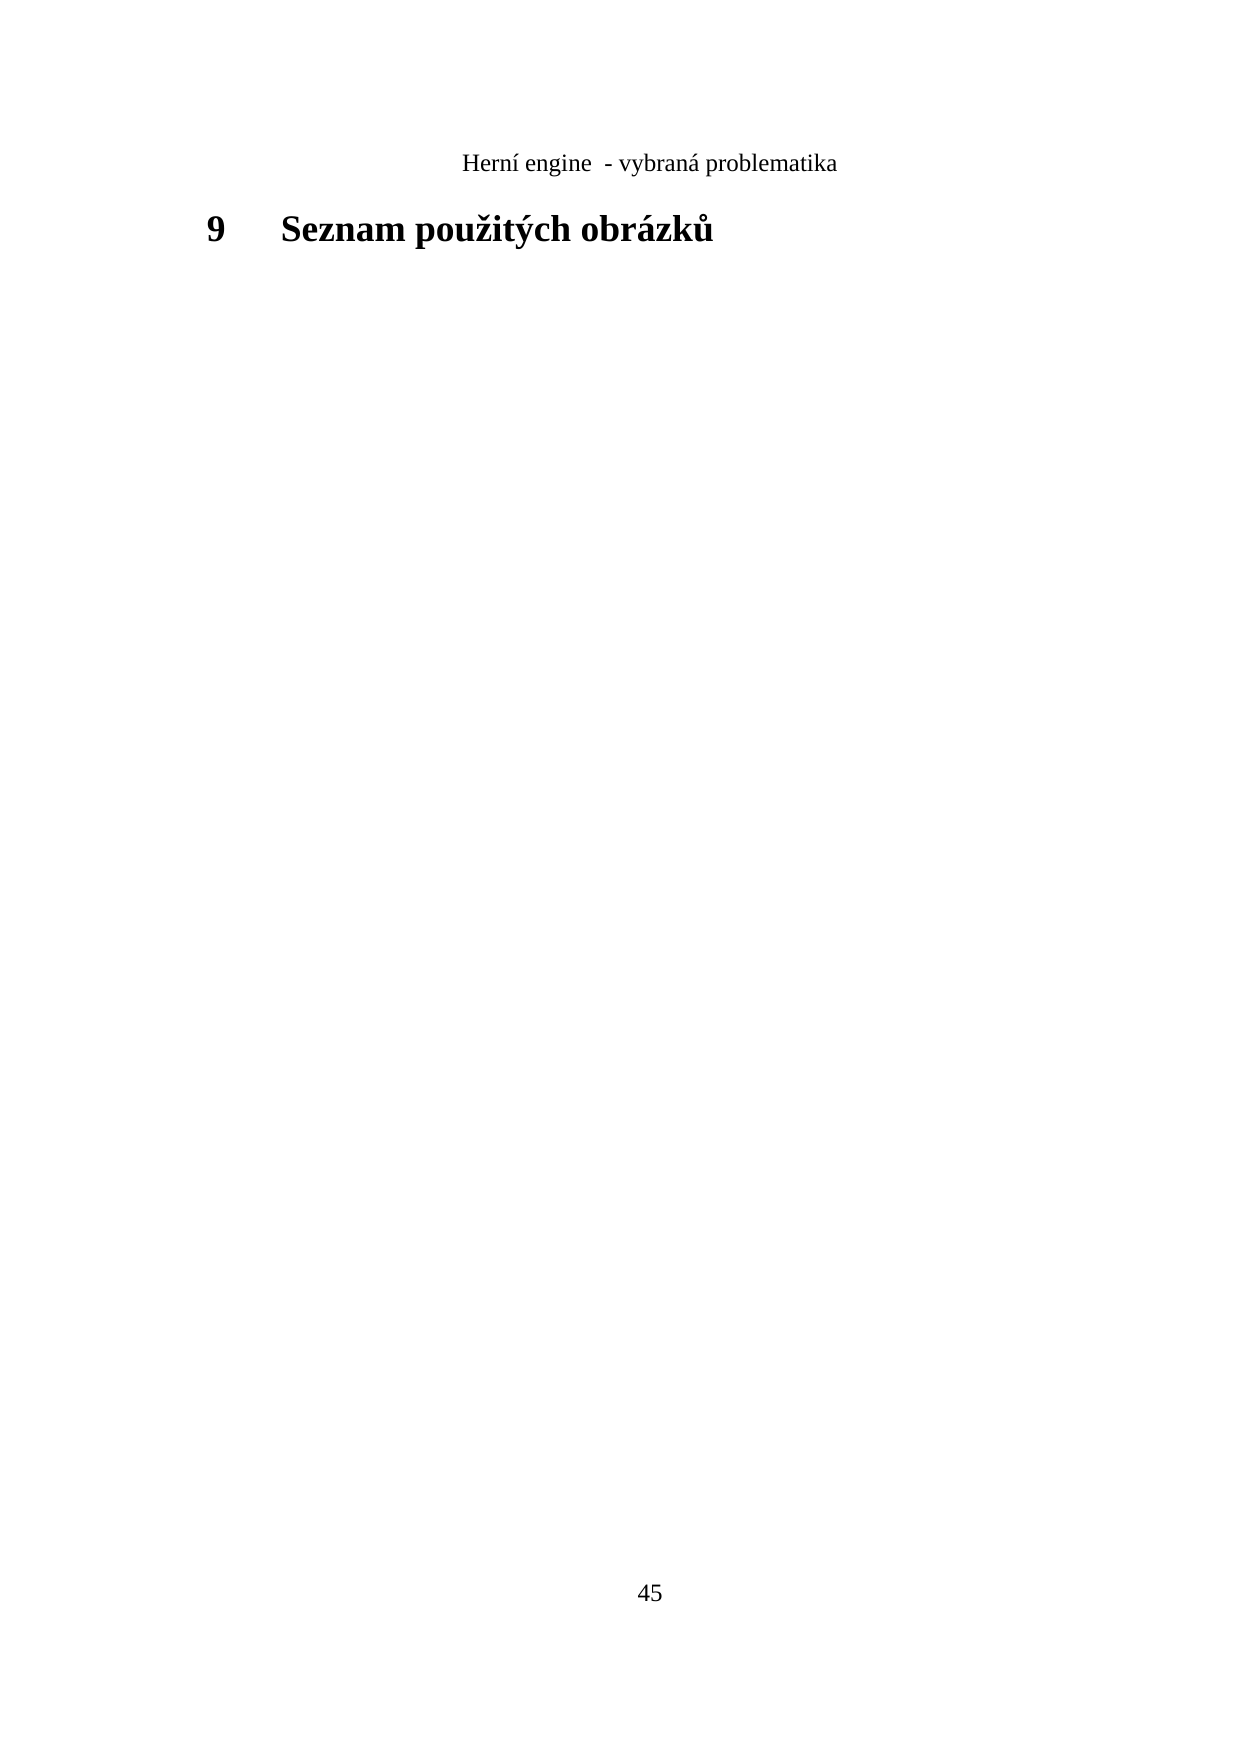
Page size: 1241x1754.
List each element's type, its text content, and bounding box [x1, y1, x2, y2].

subtitle Seznam použitých obrázků [207, 207, 1093, 250]
